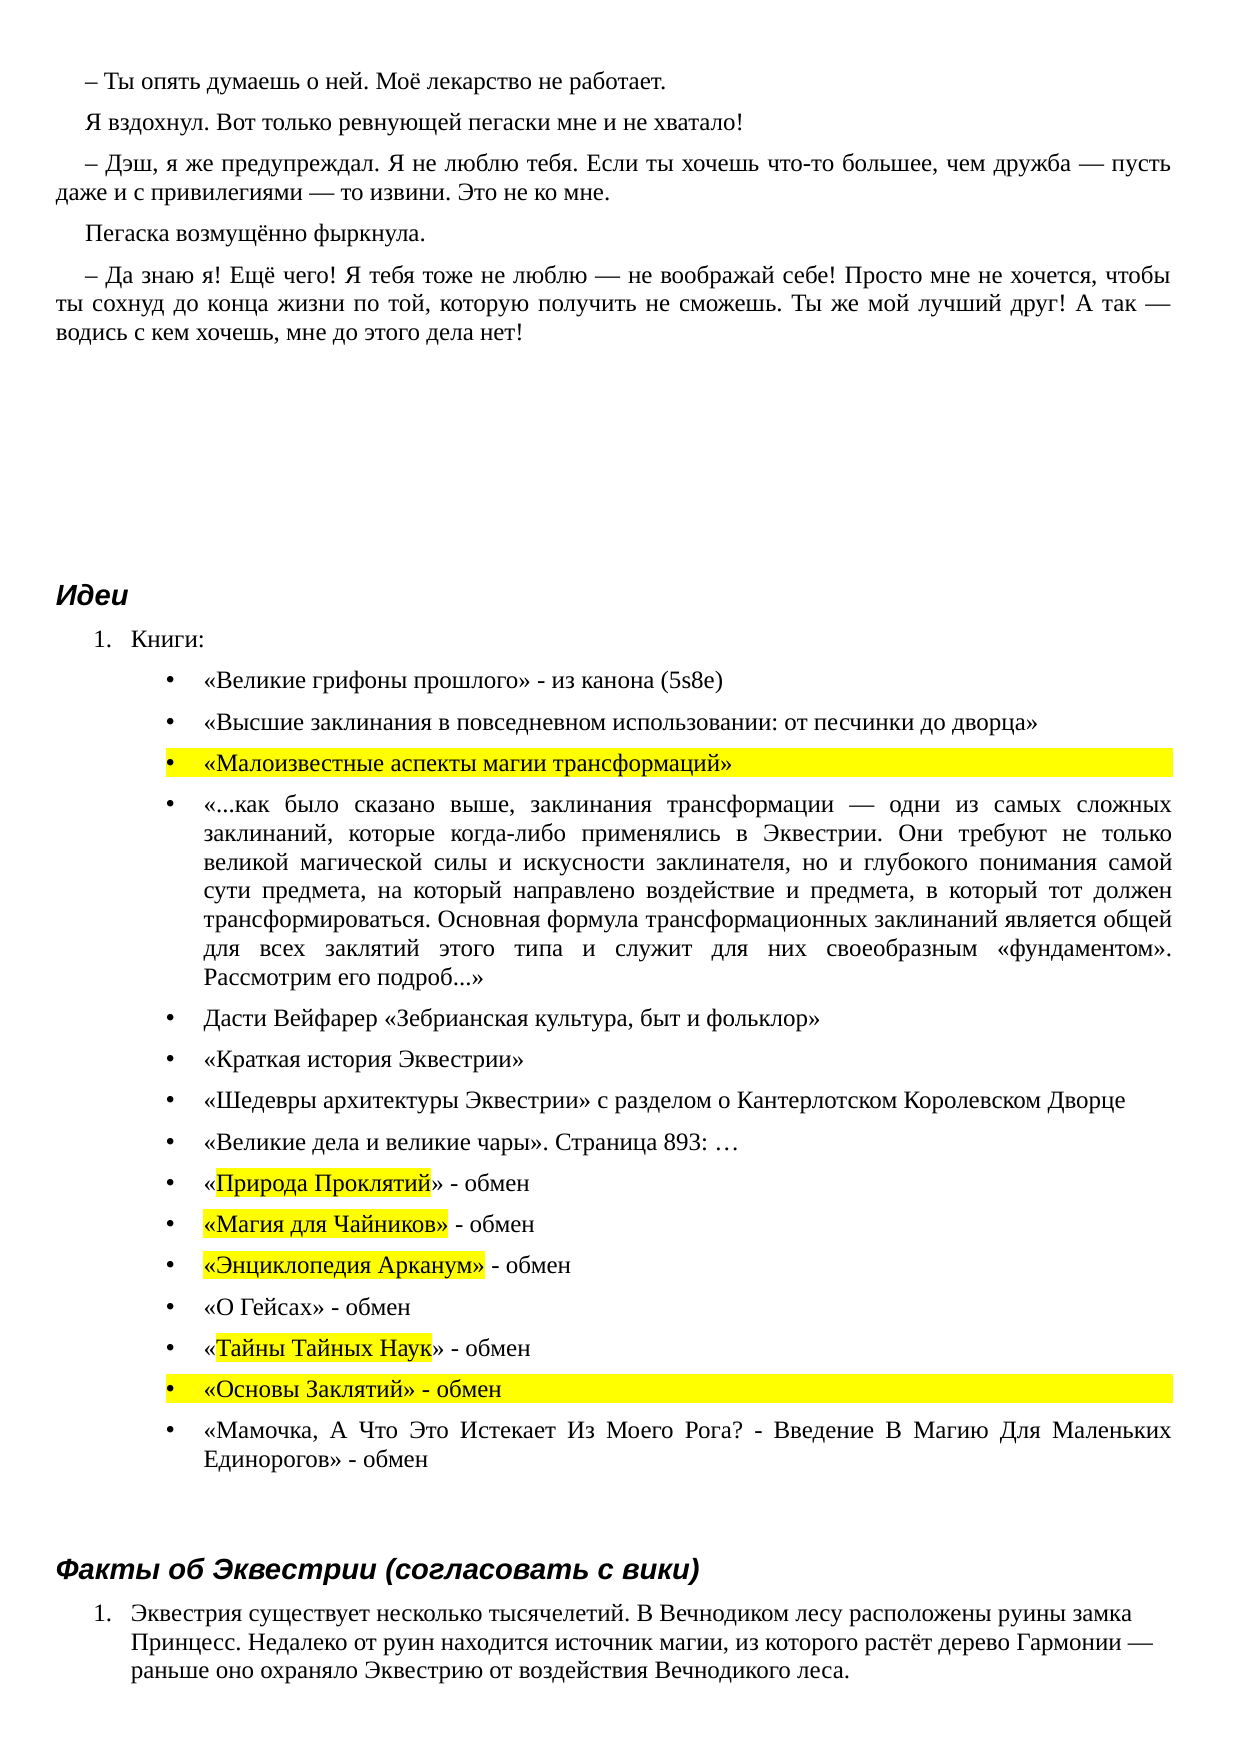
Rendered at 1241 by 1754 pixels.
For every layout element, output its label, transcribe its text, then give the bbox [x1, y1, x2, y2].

text – Дэш, я же предупреждал. Я не люблю тебя. Если ты хочешь что-то большее, чем дружба — пусть даже и с привилегиями — то извини. Это не ко мне. [56, 148, 1173, 206]
text – Ты опять думаешь о ней. Моё лекарство не работает. [56, 66, 1173, 95]
text Пегаска возмущённо фыркнула. [56, 218, 1173, 247]
list «Великие грифоны прошлого» - из канона (5s8e) [166, 666, 1173, 694]
list «Краткая история Эквестрии» [166, 1044, 1173, 1073]
list «...как было сказано выше, заклинания трансформации — одни из самых сложных заклинаний, которые когда-либо применялись в Эквестрии. Они требуют не только великой магической силы и искусности заклинателя, но и глубокого понимания самой сути предмета, на который направлено воздействие и предмета, в который тот должен трансформироваться. Основная формула трансформационных заклинаний является общей для всех заклятий этого типа и служит для них своеобразным «фундаментом». Рассмотрим его подроб...» [166, 789, 1173, 991]
text – Да знаю я! Ещё чего! Я тебя тоже не люблю — не воображай себе! Просто мне не хочется, чтобы ты сохнуд до конца жизни по той, которую получить не сможешь. Ты же мой лучший друг! А так — водись с кем хочешь, мне до этого дела нет! [56, 260, 1173, 346]
list «Мамочка, А Что Это Истекает Из Моего Рога? - Введение В Магию Для Маленьких Единорогов» - обмен [166, 1416, 1173, 1473]
list «О Гейсах» - обмен [166, 1292, 1173, 1321]
list «Великие дела и великие чары». Страница 893: … [166, 1127, 1173, 1156]
text Я вздохнул. Вот только ревнующей пегаски мне и не хватало! [56, 107, 1173, 136]
list «Магия для Чайников» - обмен [166, 1209, 1173, 1238]
list «Высшие заклинания в повседневном использовании: от песчинки до дворца» [166, 707, 1173, 736]
subtitle Идеи [56, 578, 1173, 612]
list Книги: [93, 624, 1173, 653]
list «Малоизвестные аспекты магии трансформаций» [166, 748, 1173, 777]
subtitle Факты об Эквестрии (согласовать с вики) [56, 1552, 1173, 1585]
list Эквестрия существует несколько тысячелетий. В Вечнодиком лесу расположены руины замка Принцесс. Недалеко от руин находится источник магии, из которого растёт дерево Гармонии — раньше оно охраняло Эквестрию от воздействия Вечнодикого леса. [93, 1598, 1173, 1684]
list Дасти Вейфарер «Зебрианская культура, быт и фольклор» [166, 1003, 1173, 1032]
list «Энциклопедия Арканум» - обмен [166, 1251, 1173, 1279]
list «Шедевры архитектуры Эквестрии» с разделом о Кантерлотском Королевском Дворце [166, 1086, 1173, 1114]
list «Тайны Тайных Наук» - обмен [166, 1333, 1173, 1362]
list «Основы Заклятий» - обмен [166, 1374, 1173, 1403]
list «Природа Проклятий» - обмен [166, 1168, 1173, 1197]
